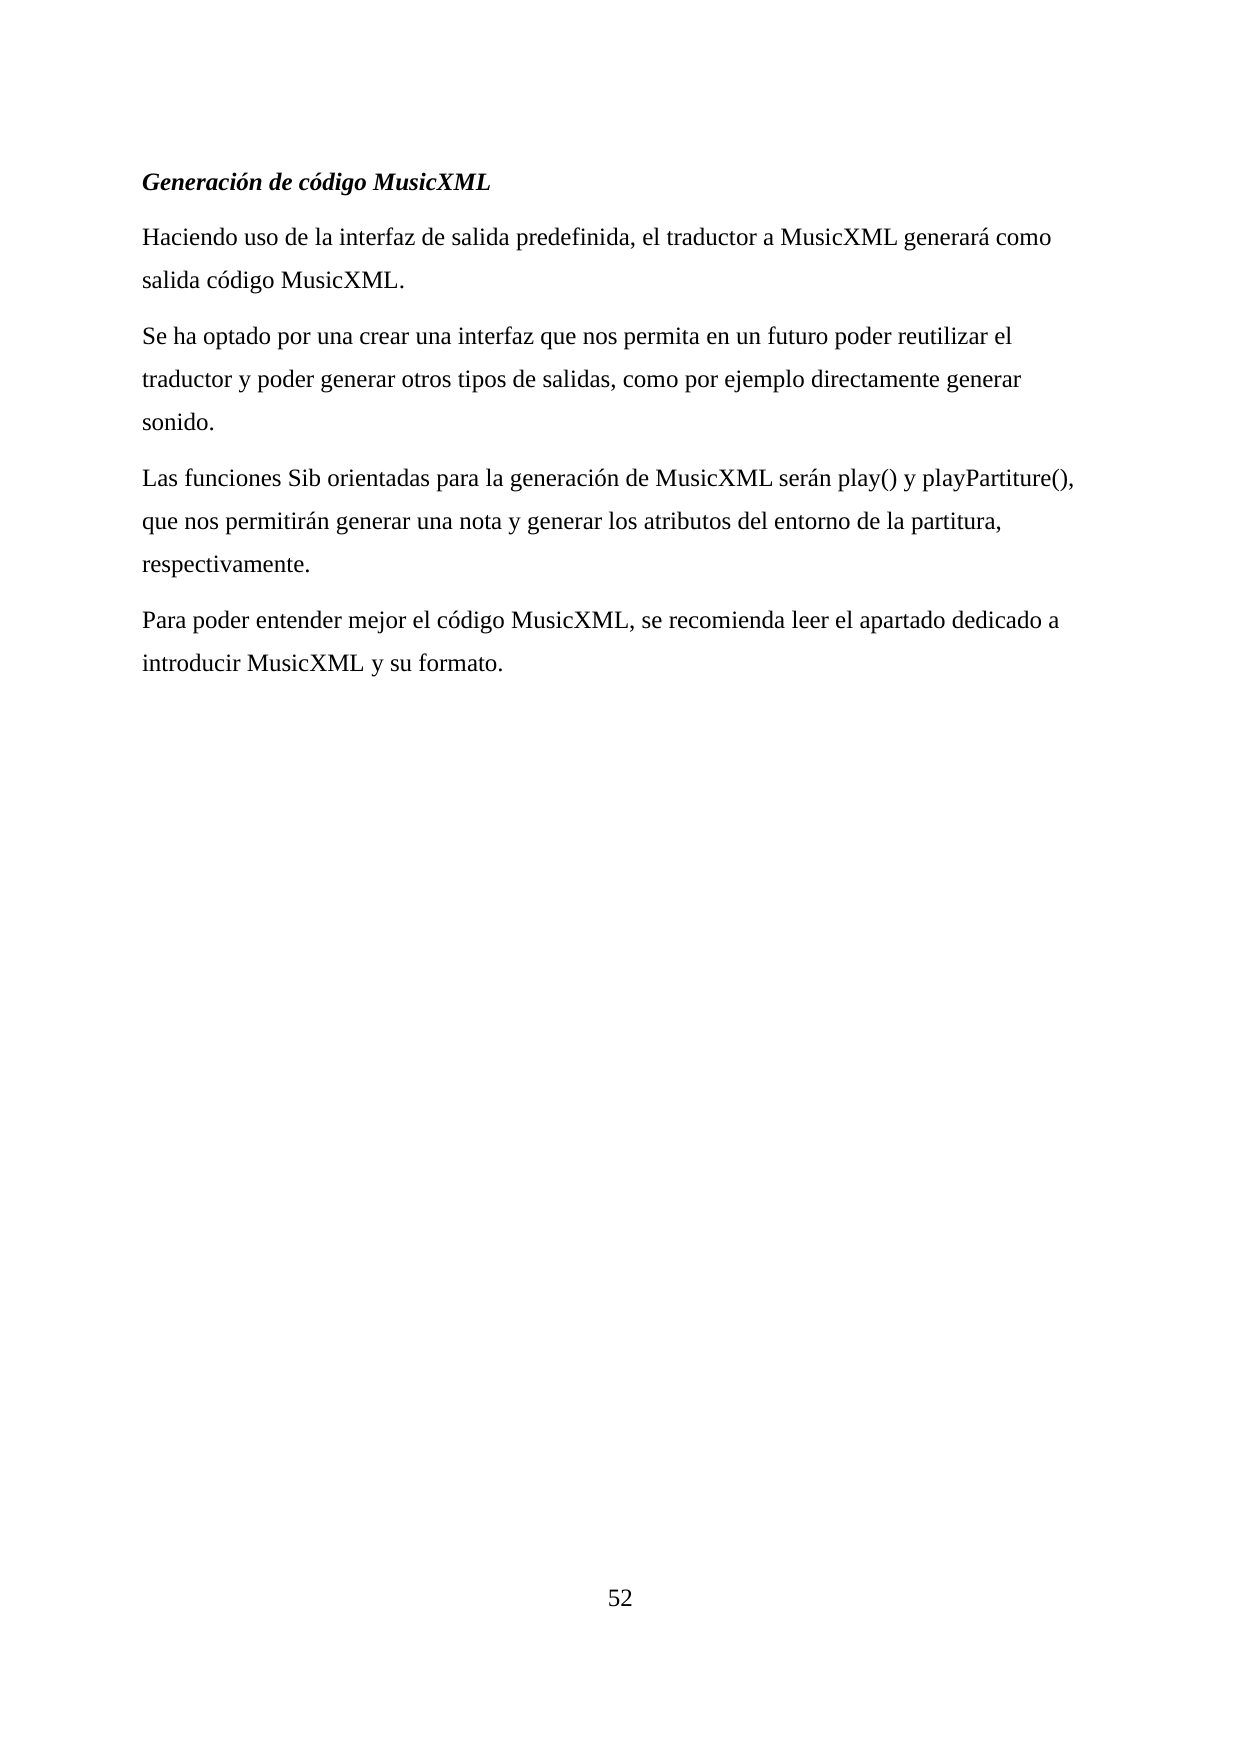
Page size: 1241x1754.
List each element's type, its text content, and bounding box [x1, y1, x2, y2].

text Se ha optado por una crear una interfaz que nos permita en un futuro poder reutilizar el traductor y poder generar otros tipos de salidas, como por ejemplo directamente generar sonido. [142, 321, 1098, 436]
subtitle Generación de código MusicXML [142, 167, 1098, 196]
text Las funciones Sib orientadas para la generación de MusicXML serán play() y playPartiture(), que nos permitirán generar una nota y generar los atributos del entorno de la partitura, respectivamente. [142, 463, 1098, 578]
text Haciendo uso de la interfaz de salida predefinida, el traductor a MusicXML generará como salida código MusicXML. [142, 222, 1098, 294]
text Para poder entender mejor el código MusicXML, se recomienda leer el apartado dedicado a introducir MusicXML y su formato. [142, 605, 1098, 677]
